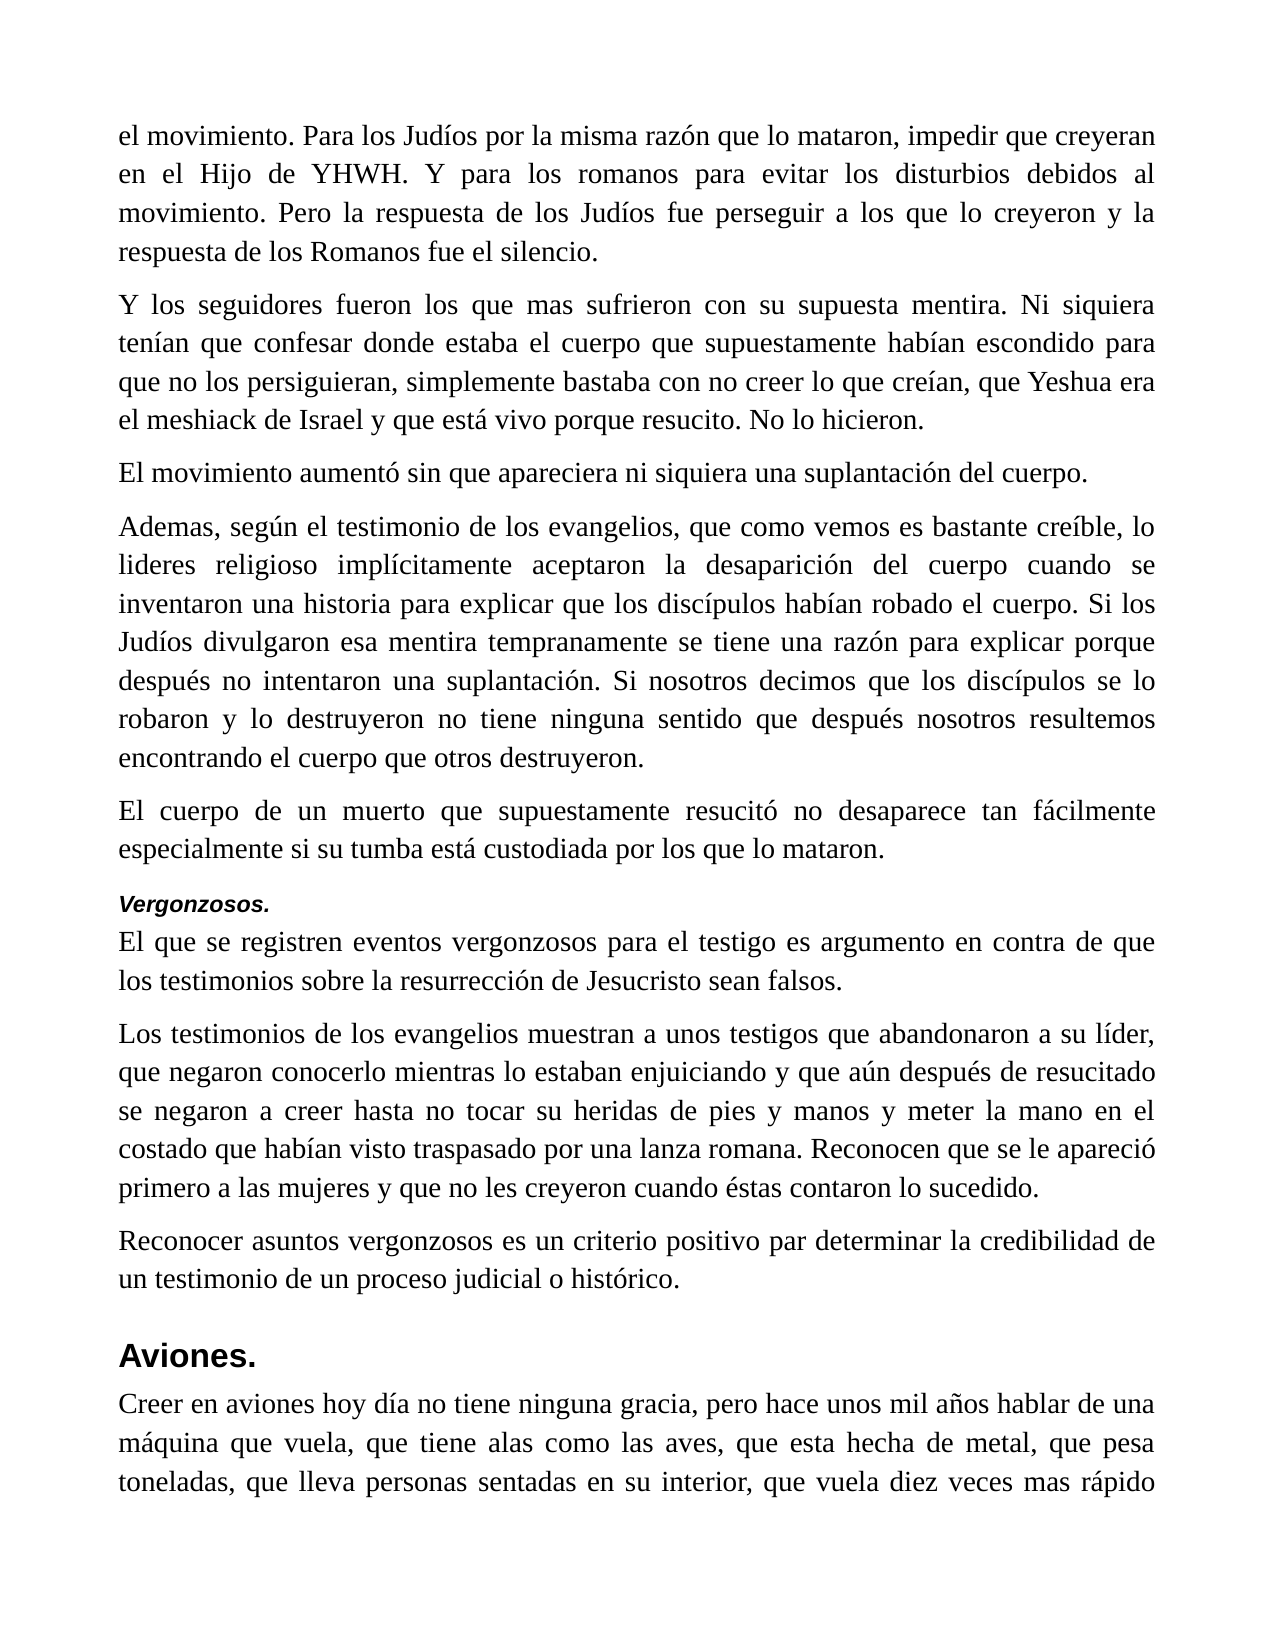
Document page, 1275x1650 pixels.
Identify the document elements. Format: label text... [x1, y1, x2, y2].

text El que se registren eventos vergonzosos para el testigo es argumento en contra de que los testimonios sobre la resurrección de Jesucristo sean falsos. [118, 924, 1157, 996]
text Ademas, según el testimonio de los evangelios, que como vemos es bastante creíble, lo lideres religioso implícitamente aceptaron la desaparición del cuerpo cuando se inventaron una historia para explicar que los discípulos habían robado el cuerpo. Si los Judíos divulgaron esa mentira tempranamente se tiene una razón para explicar porque después no intentaron una suplantación. Si nosotros decimos que los discípulos se lo robaron y lo destruyeron no tiene ninguna sentido que después nosotros resultemos encontrando el cuerpo que otros destruyeron. [118, 509, 1157, 773]
text Creer en aviones hoy día no tiene ninguna gracia, pero hace unos mil años hablar de una máquina que vuela, que tiene alas como las aves, que esta hecha de metal, que pesa toneladas, que lleva personas sentadas en su interior, que vuela diez veces mas rápido [118, 1387, 1157, 1497]
text El movimiento aumentó sin que apareciera ni siquiera una suplantación del cuerpo. [118, 456, 1157, 489]
subtitle Vergonzosos. [118, 891, 1157, 918]
subtitle Aviones. [118, 1336, 1157, 1374]
text el movimiento. Para los Judíos por la misma razón que lo mataron, impedir que creyeran en el Hijo de YHWH. Y para los romanos para evitar los disturbios debidos al movimiento. Pero la respuesta de los Judíos fue perseguir a los que lo creyeron y la respuesta de los Romanos fue el silencio. [118, 118, 1157, 267]
text Los testimonios de los evangelios muestran a unos testigos que abandonaron a su líder, que negaron conocerlo mientras lo estaban enjuiciando y que aún después de resucitado se negaron a creer hasta no tocar su heridas de pies y manos y meter la mano en el costado que habían visto traspasado por una lanza romana. Reconocen que se le apareció primero a las mujeres y que no les creyeron cuando éstas contaron lo sucedido. [118, 1016, 1157, 1203]
text Y los seguidores fueron los que mas sufrieron con su supuesta mentira. Ni siquiera tenían que confesar donde estaba el cuerpo que supuestamente habían escondido para que no los persiguieran, simplemente bastaba con no creer lo que creían, que Yeshua era el meshiack de Israel y que está vivo porque resucito. No lo hicieron. [118, 287, 1157, 436]
text Reconocer asuntos vergonzosos es un criterio positivo par determinar la credibilidad de un testimonio de un proceso judicial o histórico. [118, 1223, 1157, 1295]
text El cuerpo de un muerto que supuestamente resucitó no desaparece tan fácilmente especialmente si su tumba está custodiada por los que lo mataron. [118, 793, 1157, 865]
